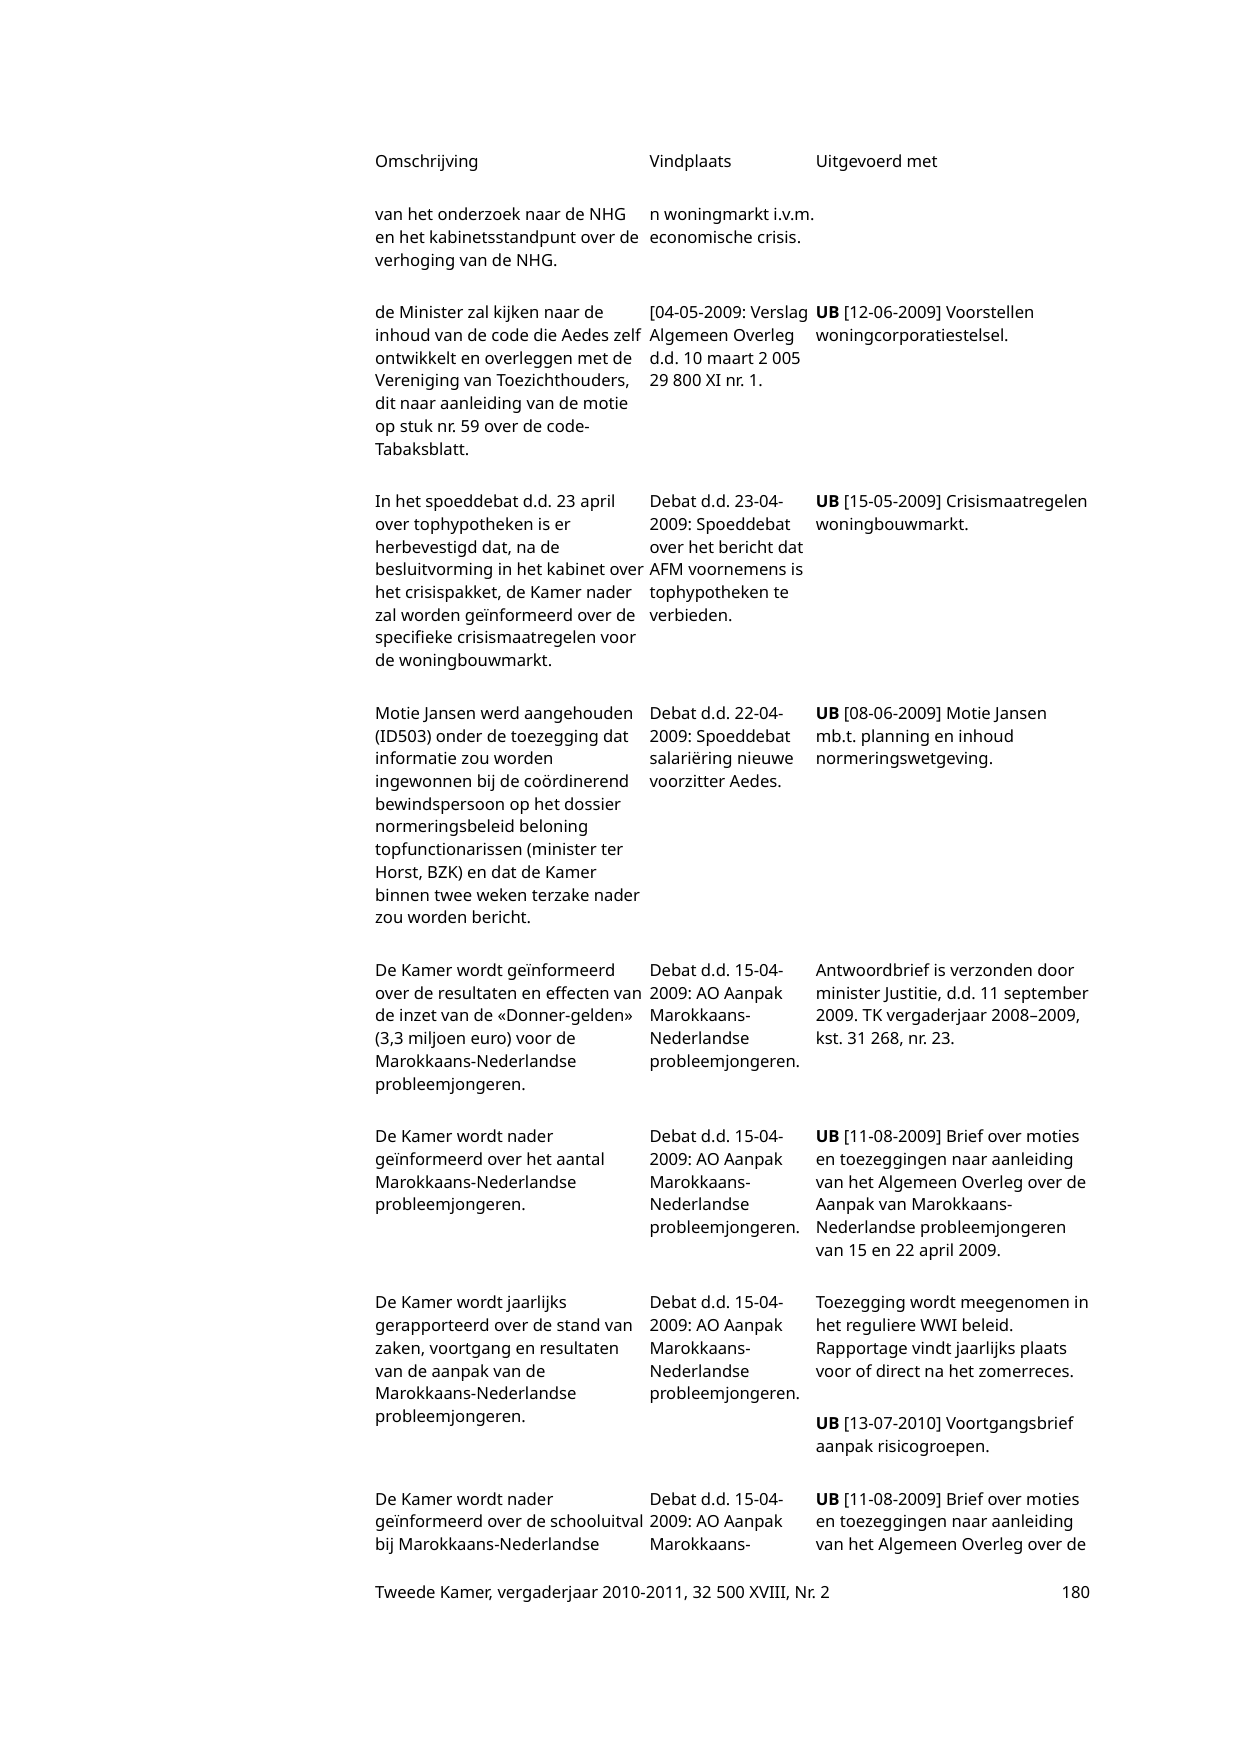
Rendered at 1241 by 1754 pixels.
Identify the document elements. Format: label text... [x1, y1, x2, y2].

table_cell n woningmarkt i.v.m. economische crisis. [649, 203, 816, 301]
table_cell [04-05-2009: Verslag Algemeen Overleg d.d. 10 maart 2 005 29 800 XI nr. 1. [649, 301, 816, 490]
table_cell van het onderzoek naar de NHG en het kabinetsstandpunt over de verhoging van de NHG. [375, 203, 649, 301]
table_cell Motie Jansen werd aangehouden (ID503) onder de toezegging dat informatie zou worden ingewonnen bij de coördinerend bewindspersoon op het dossier normeringsbeleid beloning topfunctionarissen (minister ter Horst, BZK) en dat de Kamer binnen twee weken terzake nader zou worden bericht. [375, 701, 649, 958]
table_cell UB [11-08-2009] Brief over moties en toezeggingen naar aanleiding van het Algemeen Overleg over de [816, 1487, 1090, 1555]
table_cell De Kamer wordt nader geïnformeerd over het aantal Marokkaans-Nederlandse probleemjongeren. [375, 1125, 649, 1291]
table_cell UB [15-05-2009] Crisismaatregelen woningbouwmarkt. [816, 490, 1090, 701]
table_header Vindplaats [649, 150, 816, 203]
table_cell Debat d.d. 15-04-2009: AO Aanpak Marokkaans-Nederlandse probleemjongeren. [649, 959, 816, 1125]
table_cell Toezegging wordt meegenomen in het reguliere WWI beleid. Rapportage vindt jaarlijks plaats voor of direct na het zomerreces. UB [13-07-2010] Voortgangsbrief aanpak risicogroepen. [816, 1291, 1090, 1487]
table_cell In het spoeddebat d.d. 23 april over tophypotheken is er herbevestigd dat, na de besluitvorming in het kabinet over het crisispakket, de Kamer nader zal worden geïnformeerd over de specifieke crisismaatregelen voor de woningbouwmarkt. [375, 490, 649, 701]
table_cell Debat d.d. 22-04-2009: Spoeddebat salariëring nieuwe voorzitter Aedes. [649, 701, 816, 958]
table_cell Debat d.d. 15-04-2009: AO Aanpak Marokkaans-Nederlandse probleemjongeren. [649, 1125, 816, 1291]
table_header Uitgevoerd met [816, 150, 1090, 203]
table_cell UB [11-08-2009] Brief over moties en toezeggingen naar aanleiding van het Algemeen Overleg over de Aanpak van Marokkaans-Nederlandse probleemjongeren van 15 en 22 april 2009. [816, 1125, 1090, 1291]
table_cell Debat d.d. 15-04-2009: AO Aanpak Marokkaans- [649, 1487, 816, 1555]
table_cell Antwoordbrief is verzonden door minister Justitie, d.d. 11 september 2009. TK vergaderjaar 2008–2009, kst. 31 268, nr. 23. [816, 959, 1090, 1125]
table_cell UB [08-06-2009] Motie Jansen mb.t. planning en inhoud normeringswetgeving. [816, 701, 1090, 958]
table_cell De Kamer wordt geïnformeerd over de resultaten en effecten van de inzet van de «Donner-gelden» (3,3 miljoen euro) voor de Marokkaans-Nederlandse probleemjongeren. [375, 959, 649, 1125]
table_cell Debat d.d. 15-04-2009: AO Aanpak Marokkaans-Nederlandse probleemjongeren. [649, 1291, 816, 1487]
table_cell [816, 203, 1090, 301]
table_header Omschrijving [375, 150, 649, 203]
table_cell de Minister zal kijken naar de inhoud van de code die Aedes zelf ontwikkelt en overleggen met de Vereniging van Toezichthouders, dit naar aanleiding van de motie op stuk nr. 59 over de code-Tabaksblatt. [375, 301, 649, 490]
table_cell Debat d.d. 23-04-2009: Spoeddebat over het bericht dat AFM voornemens is tophypotheken te verbieden. [649, 490, 816, 701]
table_cell De Kamer wordt nader geïnformeerd over de schooluitval bij Marokkaans-Nederlandse [375, 1487, 649, 1555]
table_cell De Kamer wordt jaarlijks gerapporteerd over de stand van zaken, voortgang en resultaten van de aanpak van de Marokkaans-Nederlandse probleemjongeren. [375, 1291, 649, 1487]
table_cell UB [12-06-2009] Voorstellen woningcorporatiestelsel. [816, 301, 1090, 490]
